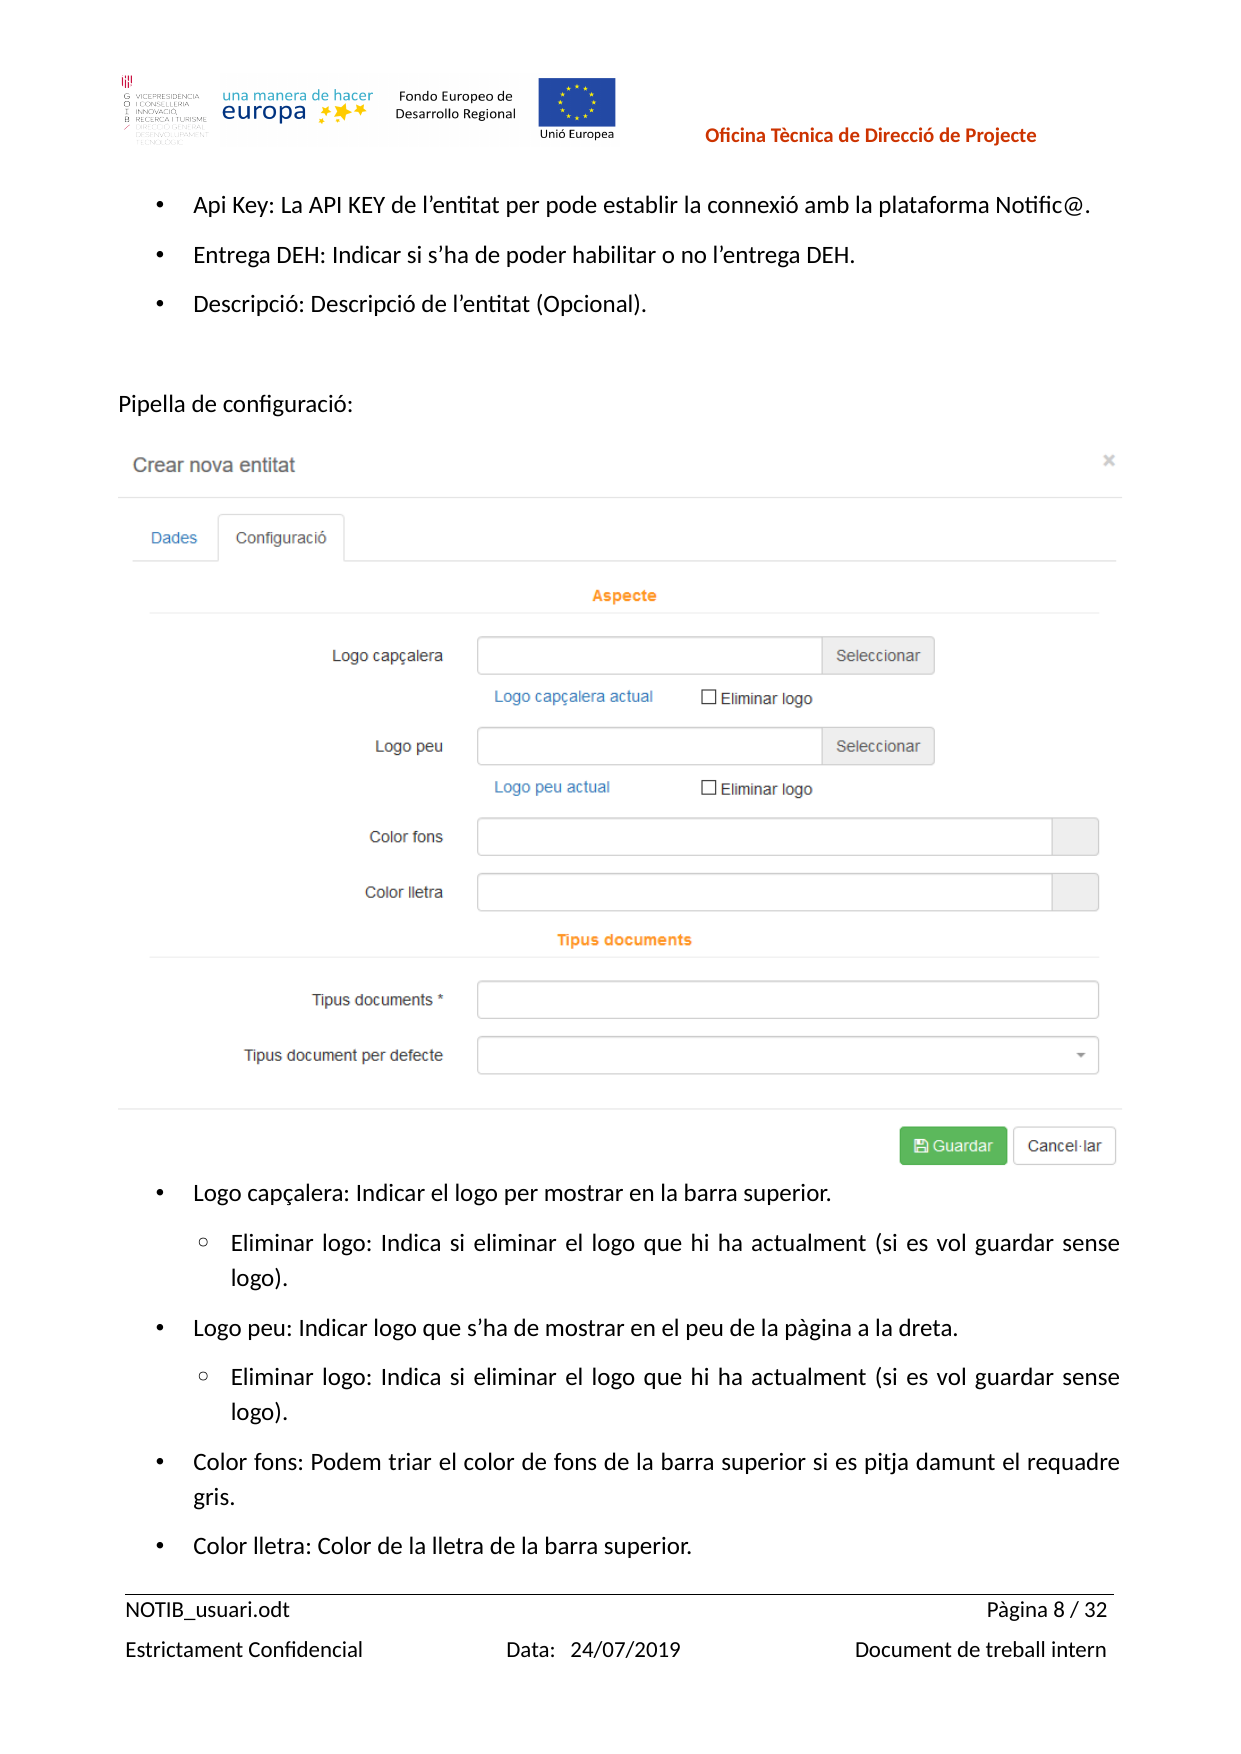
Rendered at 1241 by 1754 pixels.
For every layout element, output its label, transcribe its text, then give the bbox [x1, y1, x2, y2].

list Logo capçalera: Indicar el logo per mostrar en la barra superior. [156, 1173, 1122, 1208]
list Logo peu: Indicar logo que s’ha de mostrar en el peu de la pàgina a la dreta. [156, 1312, 1122, 1342]
list Descripció: Descripció de l’entitat (Opcional). [156, 289, 1122, 319]
list Color fons: Podem triar el color de fons de la barra superior si es pitja damunt el requadre gris. [156, 1446, 1122, 1511]
picture [118, 437, 1123, 1173]
text Pipella de configuració: [118, 388, 1122, 418]
list Eliminar logo: Indica si eliminar el logo que hi ha actualment (si es vol guardar sense logo). [193, 1227, 1122, 1293]
list Entrega DEH: Indicar si s’ha de poder habilitar o no l’entrega DEH. [156, 239, 1122, 269]
picture [118, 73, 213, 147]
list Eliminar logo: Indica si eliminar el logo que hi ha actualment (si es vol guardar sense logo). [193, 1361, 1122, 1427]
picture [219, 73, 621, 147]
list Api Key: La API KEY de l’entitat per pode establir la connexió amb la plataforma Notific@. [156, 189, 1122, 220]
list Color lletra: Color de la lletra de la barra superior. [156, 1530, 1122, 1561]
